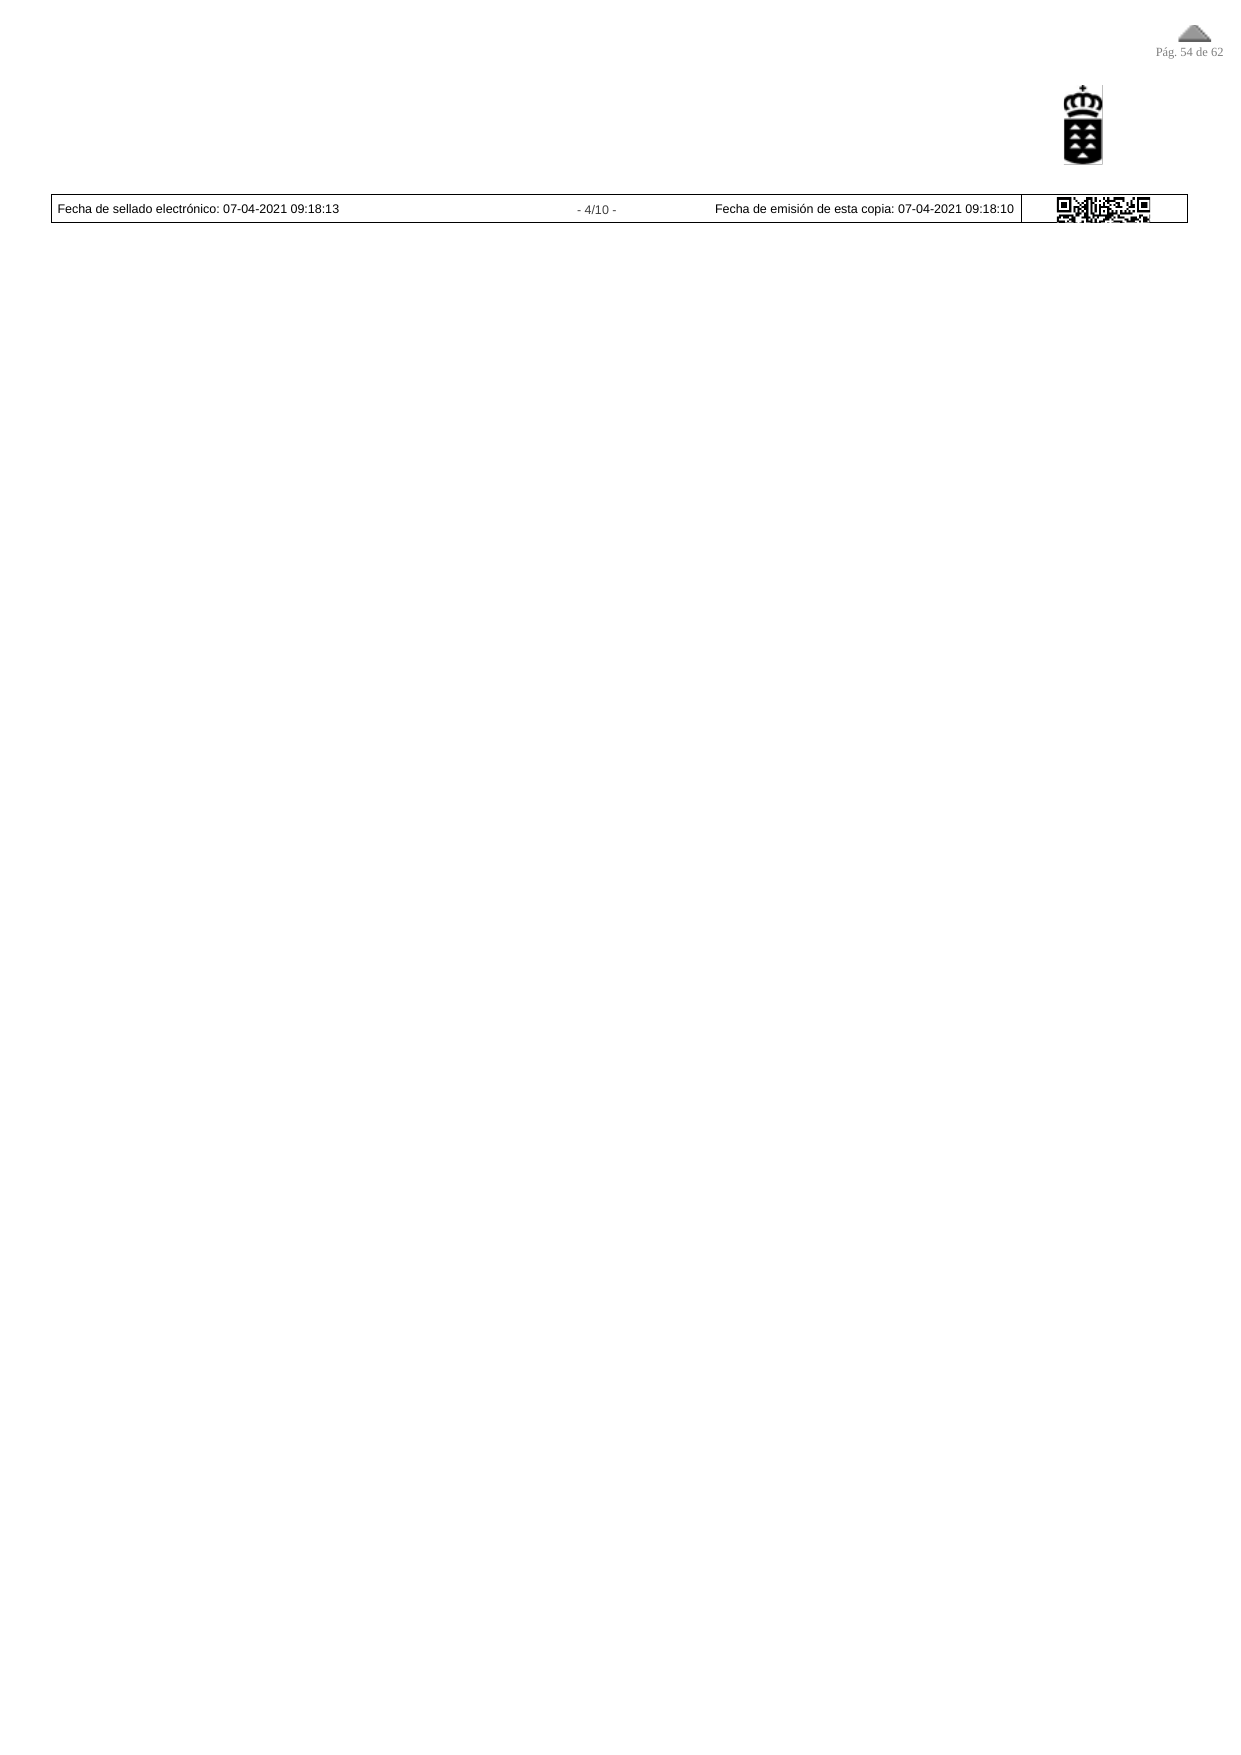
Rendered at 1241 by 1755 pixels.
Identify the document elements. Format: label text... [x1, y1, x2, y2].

table_header [1022, 195, 1187, 222]
table_cell Fecha de sellado electrónico: 07-04-2021 09:18:13 - 4/10 - Fecha de emisión de esta copia: 07-04-2021 09:18:10 [52, 195, 1021, 222]
